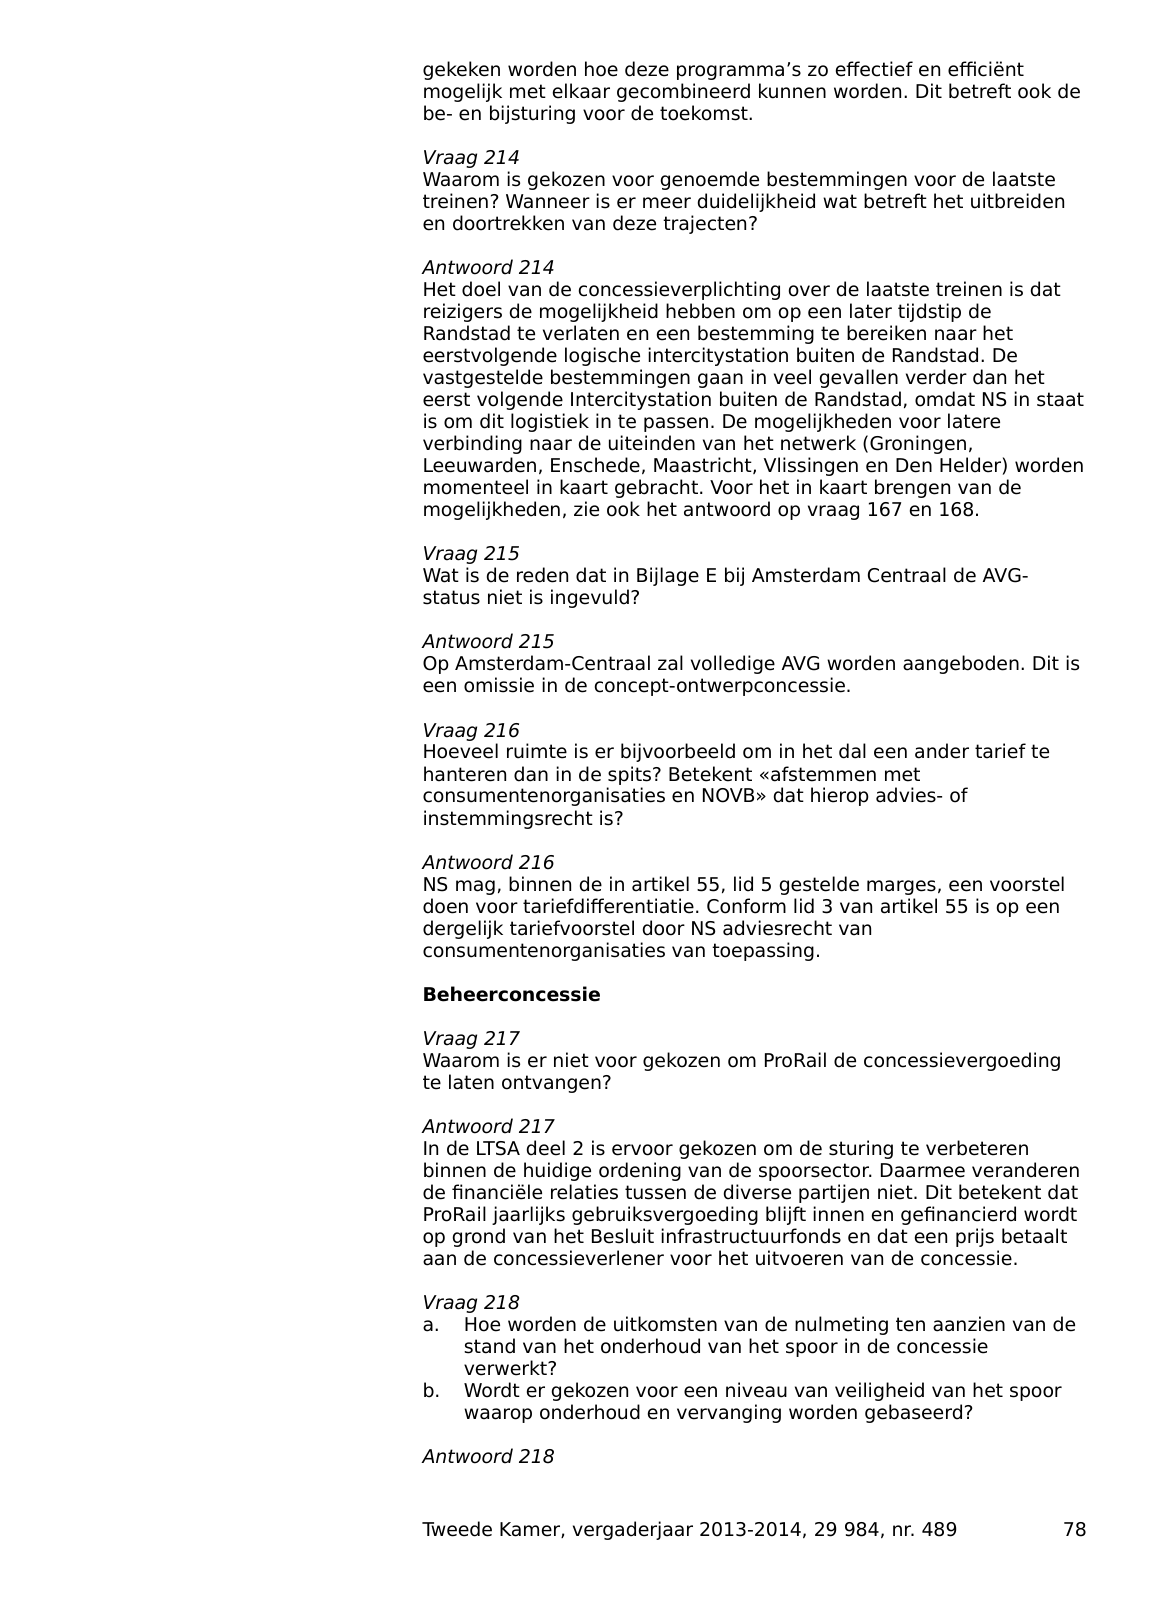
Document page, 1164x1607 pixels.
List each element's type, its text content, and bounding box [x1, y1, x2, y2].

text Het doel van de concessieverplichting over de laatste treinen is dat reizigers de mogelijkheid hebben om op een later tijdstip de Randstad te verlaten en een bestemming te bereiken naar het eerstvolgende logische intercitystation buiten de Randstad. De vastgestelde bestemmingen gaan in veel gevallen verder dan het eerst volgende Intercitystation buiten de Randstad, omdat NS in staat is om dit logistiek in te passen. De mogelijkheden voor latere verbinding naar de uiteinden van het netwerk (Groningen, Leeuwarden, Enschede, Maastricht, Vlissingen en Den Helder) worden momenteel in kaart gebracht. Voor het in kaart brengen van de mogelijkheden, zie ook het antwoord op vraag 167 en 168. [422, 279, 1087, 521]
text a. Hoe worden de uitkomsten van de nulmeting ten aanzien van de stand van het onderhoud van het spoor in de concessie verwerkt? [422, 1314, 1087, 1380]
text Antwoord 215 [422, 631, 1087, 653]
text Antwoord 214 [422, 257, 1087, 279]
subtitle Beheerconcessie [422, 984, 1087, 1006]
text Vraag 217 [422, 1028, 1087, 1050]
text Op Amsterdam-Centraal zal volledige AVG worden aangeboden. Dit is een omissie in de concept-ontwerpconcessie. [422, 653, 1087, 697]
text Antwoord 216 [422, 852, 1087, 873]
text gekeken worden hoe deze programma’s zo effectief en efficiënt mogelijk met elkaar gecombineerd kunnen worden. Dit betreft ook de be- en bijsturing voor de toekomst. [422, 59, 1087, 125]
text Antwoord 217 [422, 1116, 1087, 1138]
text Antwoord 218 [422, 1446, 1087, 1468]
text Waarom is gekozen voor genoemde bestemmingen voor de laatste treinen? Wanneer is er meer duidelijkheid wat betreft het uitbreiden en doortrekken van deze trajecten? [422, 169, 1087, 235]
text Vraag 218 [422, 1292, 1087, 1314]
text Wat is de reden dat in Bijlage E bij Amsterdam Centraal de AVG-status niet is ingevuld? [422, 565, 1087, 609]
text NS mag, binnen de in artikel 55, lid 5 gestelde marges, een voorstel doen voor tariefdifferentiatie. Conform lid 3 van artikel 55 is op een dergelijk tariefvoorstel door NS adviesrecht van consumentenorganisaties van toepassing. [422, 873, 1087, 961]
text Vraag 214 [422, 147, 1087, 169]
text Waarom is er niet voor gekozen om ProRail de concessievergoeding te laten ontvangen? [422, 1050, 1087, 1094]
text Vraag 215 [422, 543, 1087, 565]
text Hoeveel ruimte is er bijvoorbeeld om in het dal een ander tarief te hanteren dan in de spits? Betekent «afstemmen met consumentenorganisaties en NOVB» dat hierop advies- of instemmingsrecht is? [422, 741, 1087, 829]
text Vraag 216 [422, 719, 1087, 741]
text b. Wordt er gekozen voor een niveau van veiligheid van het spoor waarop onderhoud en vervanging worden gebaseerd? [422, 1380, 1087, 1424]
text In de LTSA deel 2 is ervoor gekozen om de sturing te verbeteren binnen de huidige ordening van de spoorsector. Daarmee veranderen de financiële relaties tussen de diverse partijen niet. Dit betekent dat ProRail jaarlijks gebruiksvergoeding blijft innen en gefinancierd wordt op grond van het Besluit infrastructuurfonds en dat een prijs betaalt aan de concessieverlener voor het uitvoeren van de concessie. [422, 1138, 1087, 1270]
